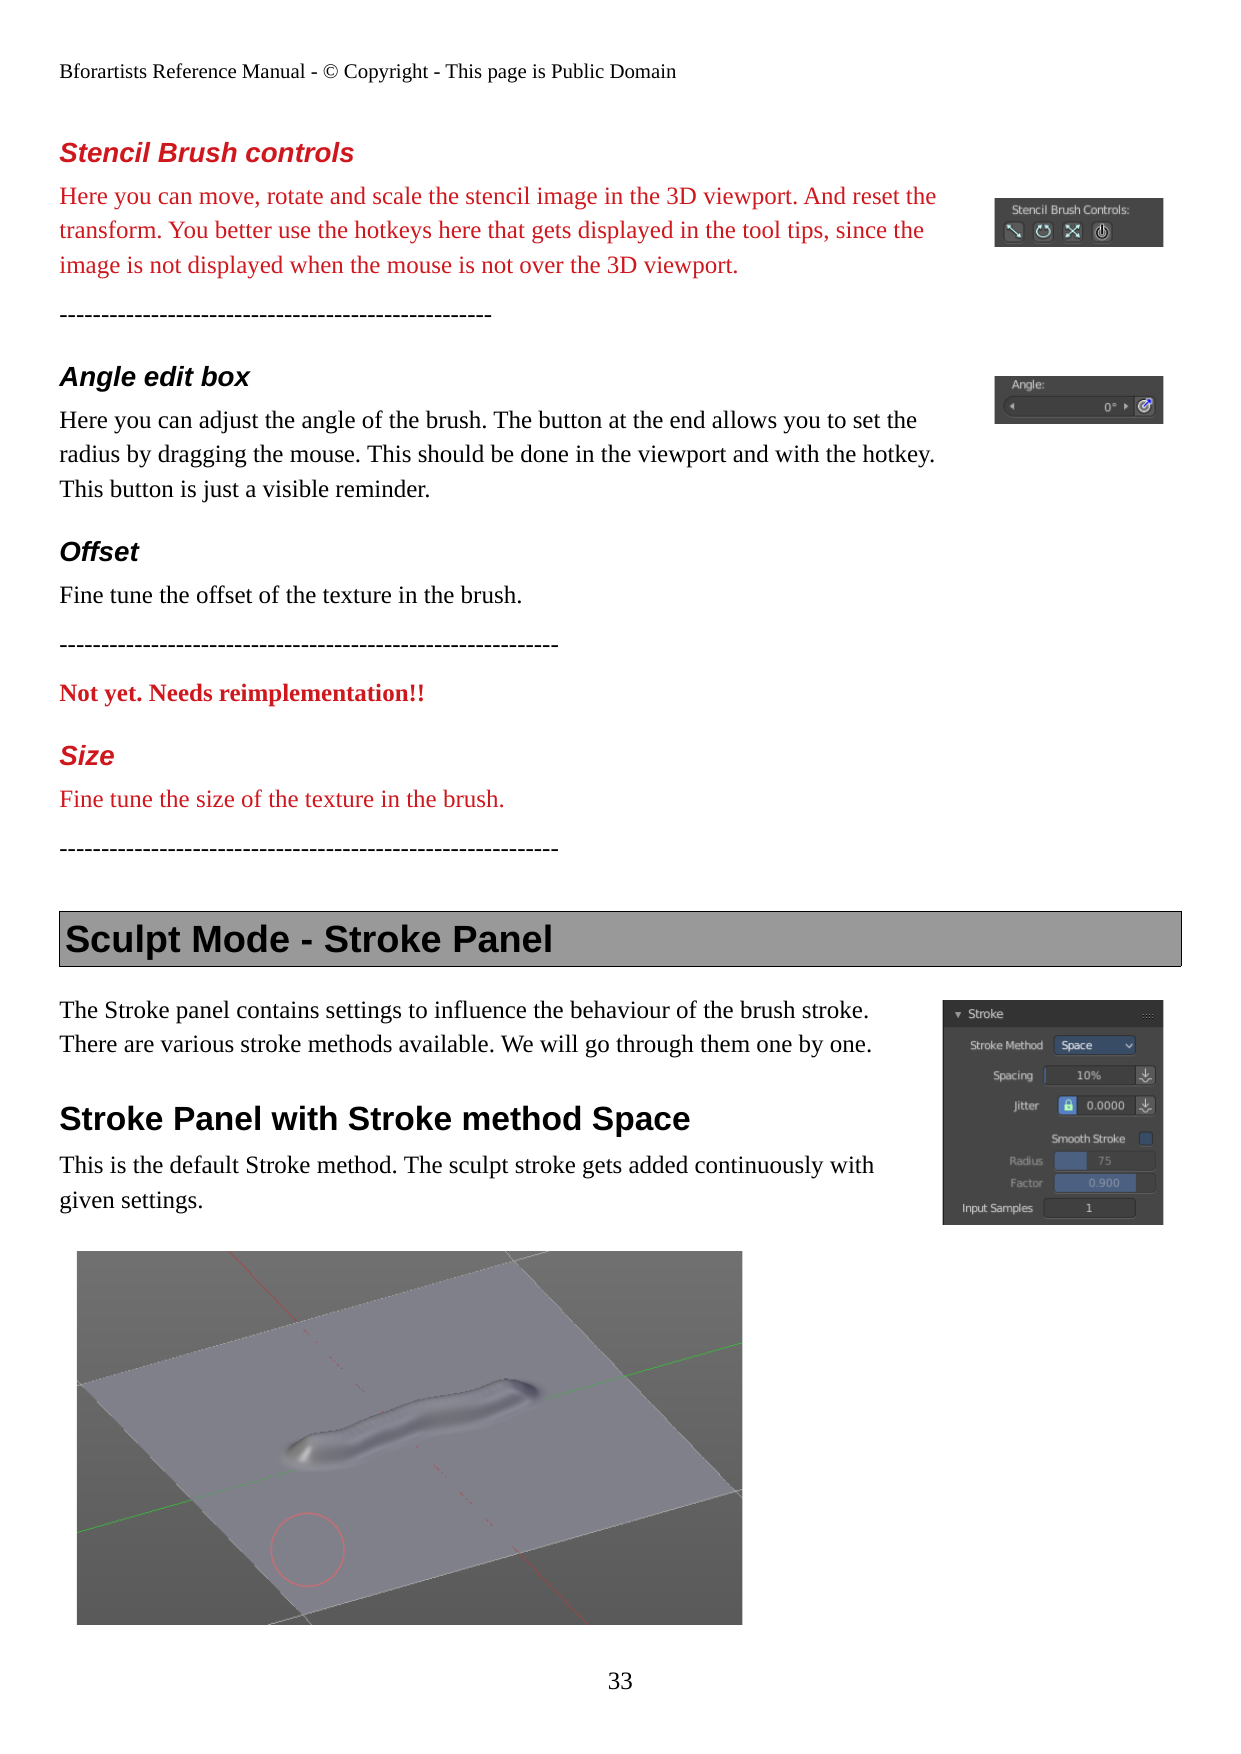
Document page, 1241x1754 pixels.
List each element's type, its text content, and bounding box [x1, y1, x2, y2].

table_header Sculpt Mode - Stroke Panel [60, 912, 1181, 966]
subtitle Offset [59, 536, 1181, 567]
text ------------------------------------------------------------ [59, 833, 1181, 862]
text The Stroke panel contains settings to influence the behaviour of the brush stroke. There are various stroke methods available. We will go through them one by one. [59, 995, 1181, 1058]
subtitle Angle edit box [59, 361, 1181, 392]
subtitle Stencil Brush controls [59, 137, 1181, 168]
subtitle Size [59, 739, 1181, 771]
picture [942, 1000, 1164, 1225]
text Fine tune the size of the texture in the brush. [59, 784, 1181, 813]
picture [76, 1251, 743, 1625]
subtitle Stroke Panel with Stroke method Space [59, 1099, 942, 1138]
text ------------------------------------------------------------ [59, 629, 1181, 658]
text Fine tune the offset of the texture in the brush. [59, 580, 1181, 609]
picture [994, 198, 1164, 247]
text This is the default Stroke method. The sculpt stroke gets added continuously with given settings. [59, 1150, 942, 1214]
text Here you can adjust the angle of the brush. The button at the end allows you to set the radius by dragging the mouse. This should be done in the viewport and with the hotkey. This button is just a visible reminder. [59, 405, 1181, 503]
text Not yet. Needs reimplementation!! [59, 678, 1181, 707]
text Here you can move, rotate and scale the stencil image in the 3D viewport. And reset the transform. You better use the hotkeys here that gets displayed in the tool tips, since the image is not displayed when the mouse is not over the 3D viewport. [59, 181, 1181, 279]
text ---------------------------------------------------- [59, 299, 1181, 328]
picture [994, 376, 1164, 424]
